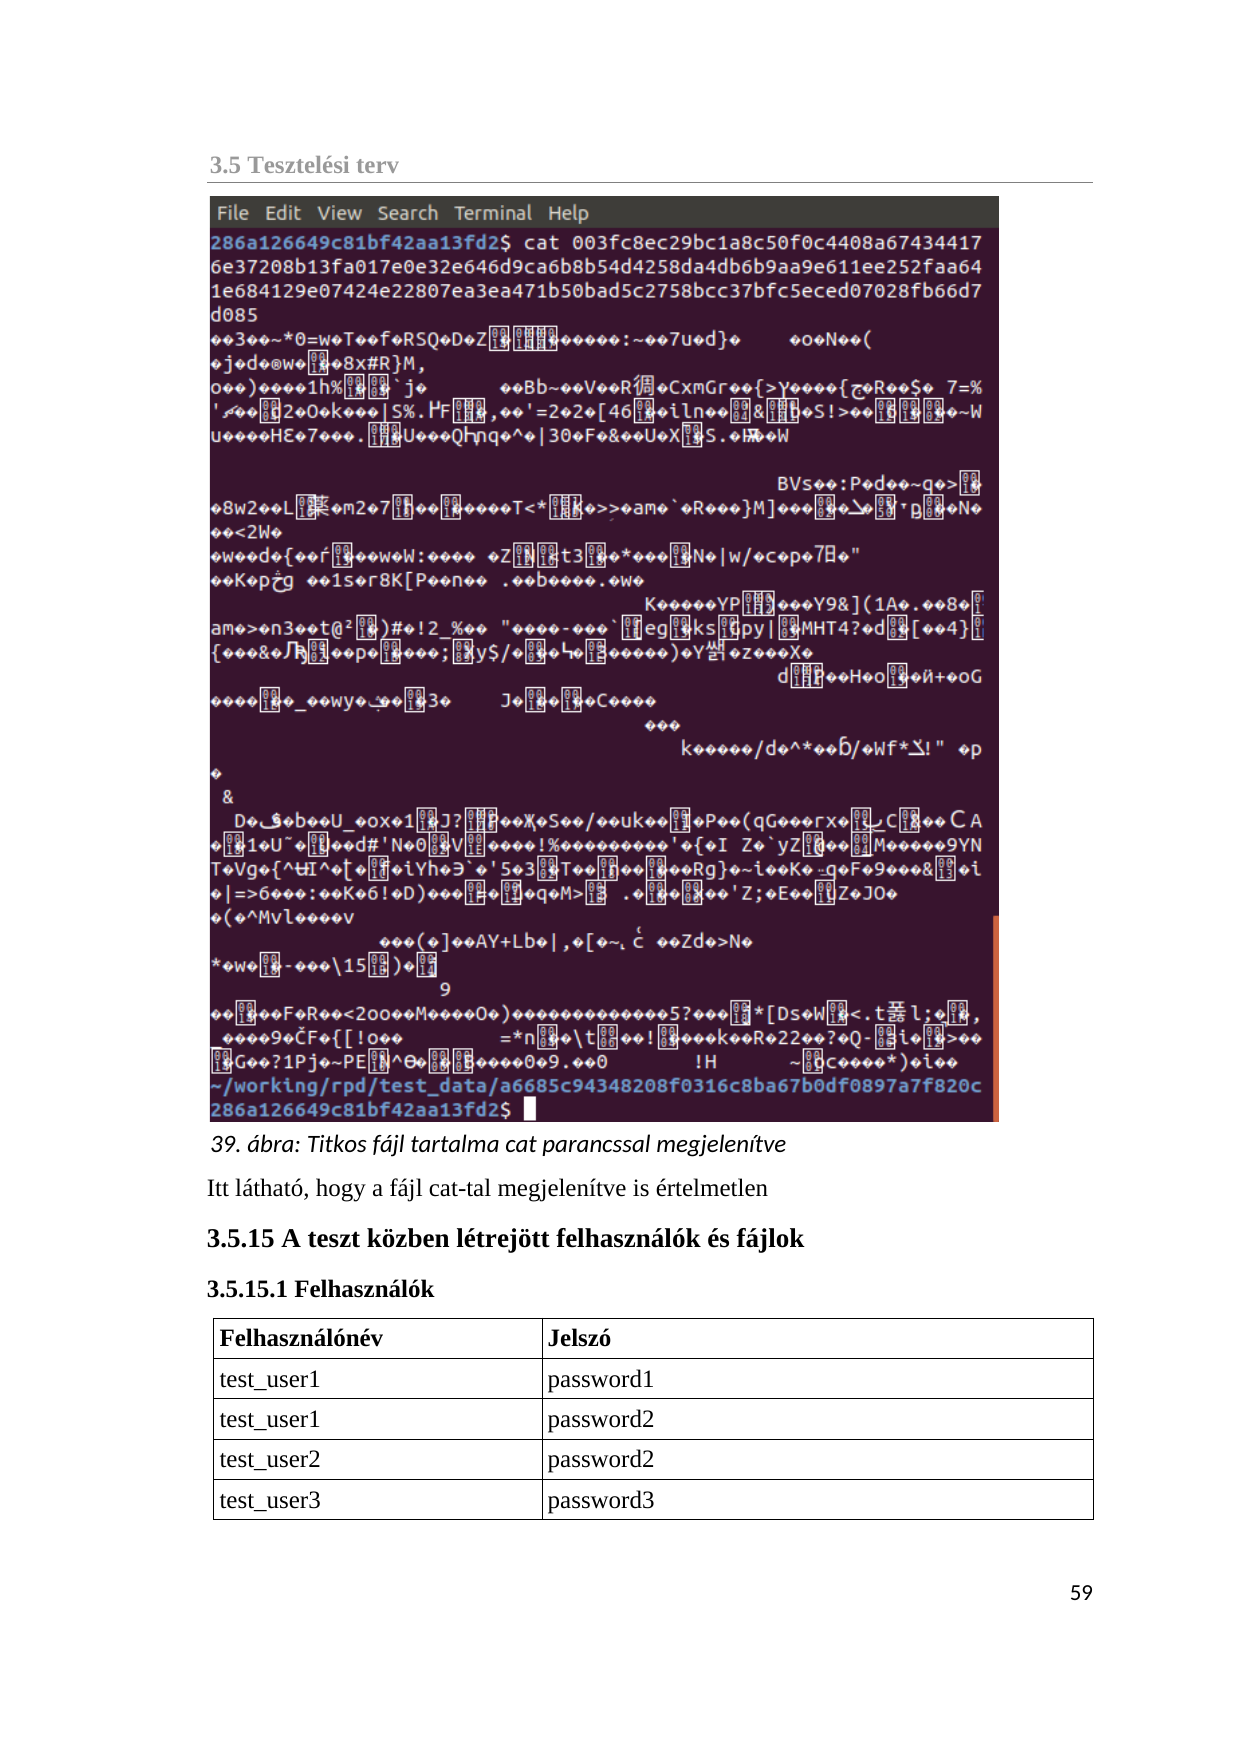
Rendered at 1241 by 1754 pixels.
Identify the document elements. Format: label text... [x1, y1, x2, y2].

table_cell password1 [543, 1359, 1093, 1398]
table_cell password3 [543, 1480, 1093, 1519]
table_cell password2 [543, 1399, 1093, 1439]
table_cell test_user1 [214, 1359, 542, 1398]
text 39. ábra: Titkos fájl tartalma cat parancssal megjelenítve [210, 1122, 999, 1158]
table_cell password2 [543, 1440, 1093, 1479]
table_header Jelszó [543, 1319, 1093, 1358]
picture [209, 196, 999, 1122]
table_cell test_user1 [214, 1399, 542, 1439]
table_cell test_user3 [214, 1480, 542, 1519]
table_header Felhasználónév [214, 1319, 542, 1358]
subtitle A teszt közben létrejött felhasználók és fájlok [207, 1222, 1093, 1253]
table_cell test_user2 [214, 1440, 542, 1479]
text Itt látható, hogy a fájl cat-tal megjelenítve is értelmetlen [207, 184, 1093, 1202]
subtitle Felhasználók [207, 1274, 1093, 1303]
